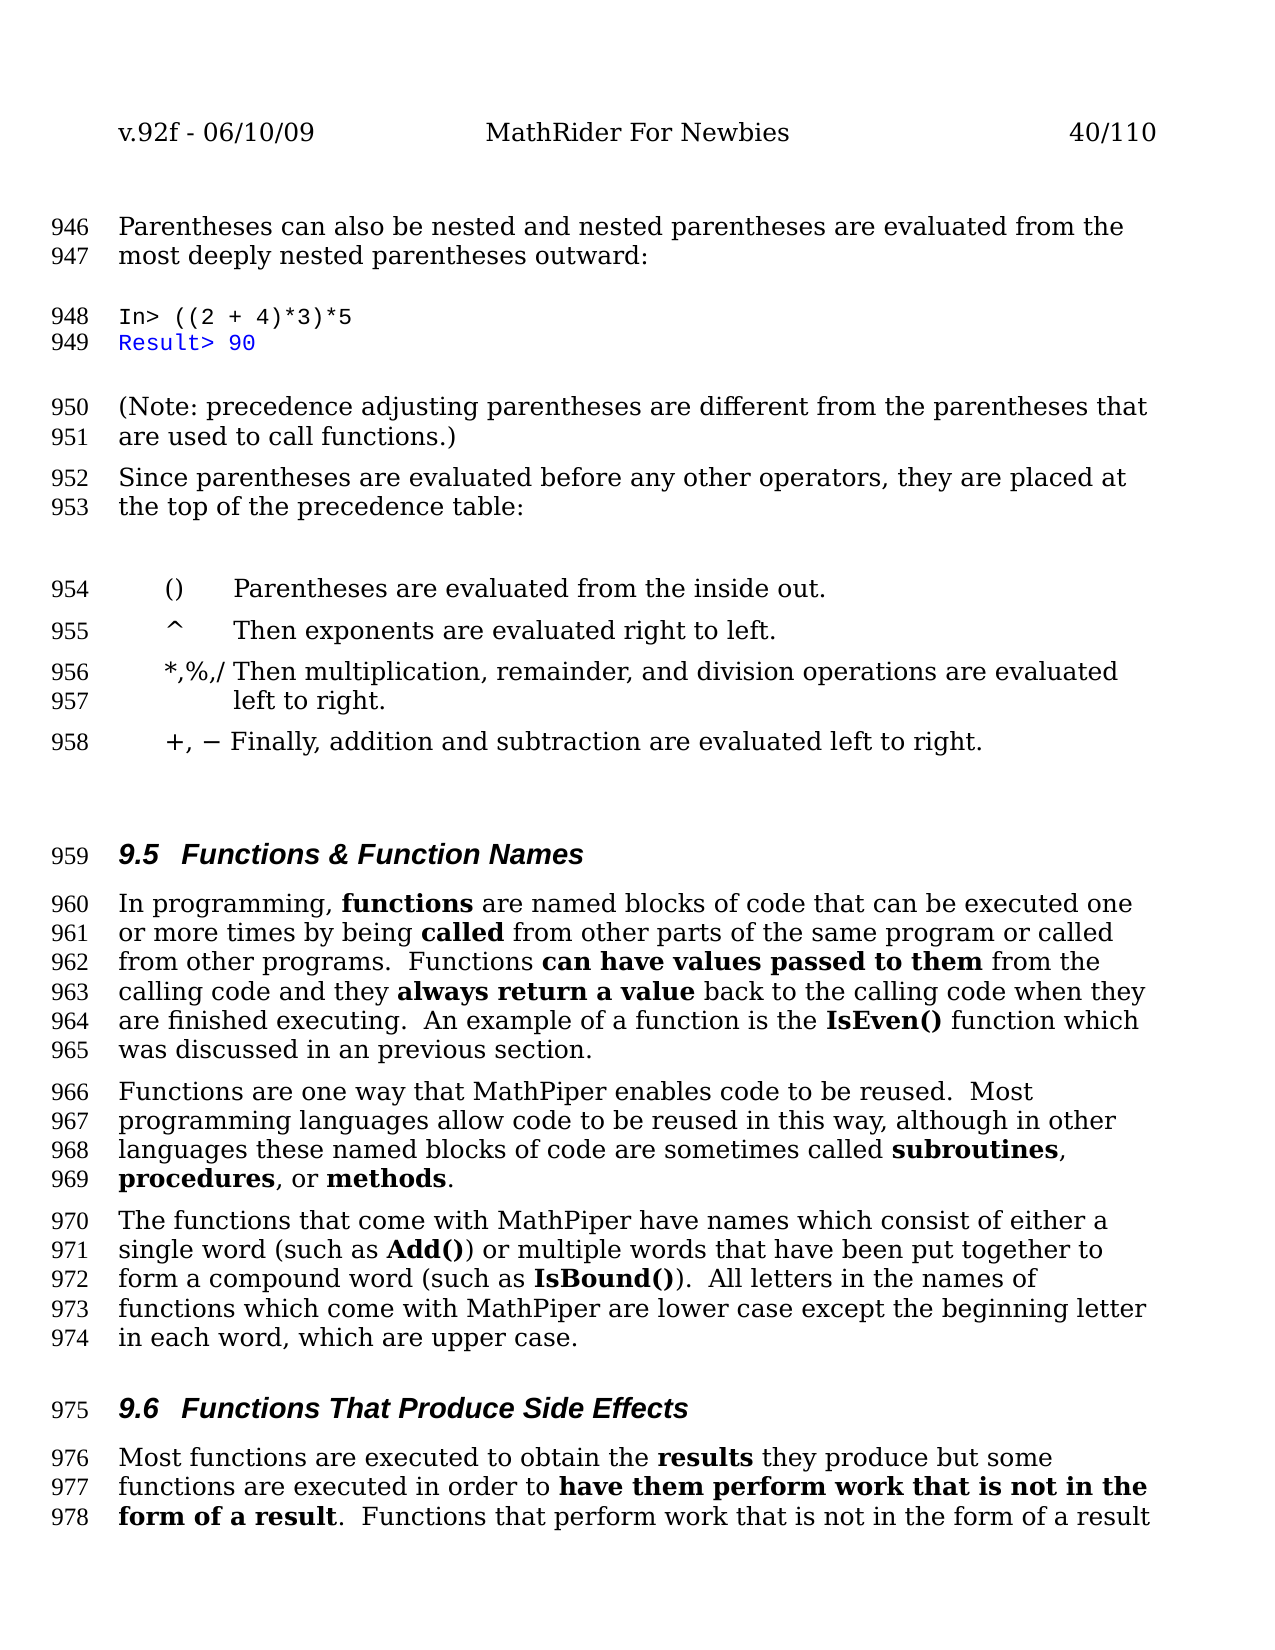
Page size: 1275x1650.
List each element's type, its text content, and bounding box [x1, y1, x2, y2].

subtitle Functions & Function Names [118, 837, 1157, 871]
text Since parentheses are evaluated before any other operators, they are placed at the top of the precedence table: [118, 463, 1157, 521]
text In> ((2 + 4)*3)*5 [118, 306, 1157, 331]
text () Parentheses are evaluated from the inside out. [164, 575, 1157, 604]
text *,%,/ Then multiplication, remainder, and division operations are evaluated left to right. [164, 657, 1157, 716]
text Result> 90 [118, 331, 1157, 357]
subtitle Functions That Produce Side Effects [118, 1391, 1157, 1425]
text +, − Finally, addition and subtraction are evaluated left to right. [164, 728, 1157, 757]
text (Note: precedence adjusting parentheses are different from the parentheses that are used to call functions.) [118, 393, 1157, 451]
text Parentheses can also be nested and nested parentheses are evaluated from the most deeply nested parentheses outward: [118, 212, 1157, 270]
text The functions that come with MathPiper have names which consist of either a single word (such as Add()) or multiple words that have been put together to form a compound word (such as IsBound()). All letters in the names of functions which come with MathPiper are lower case except the beginning letter in each word, which are upper case. [118, 1206, 1157, 1352]
text ^ Then exponents are evaluated right to left. [164, 616, 1157, 645]
text Most functions are executed to obtain the results they produce but some functions are executed in order to have them perform work that is not in the form of a result. Functions that perform work that is not in the form of a result [118, 1443, 1157, 1531]
text In programming, functions are named blocks of code that can be executed one or more times by being called from other parts of the same program or called from other programs. Functions can have values passed to them from the calling code and they always return a value back to the calling code when they are finished executing. An example of a function is the IsEven() function which was discussed in an previous section. [118, 889, 1157, 1065]
text Functions are one way that MathPiper enables code to be reused. Most programming languages allow code to be reused in this way, although in other languages these named blocks of code are sometimes called subroutines, procedures, or methods. [118, 1077, 1157, 1194]
